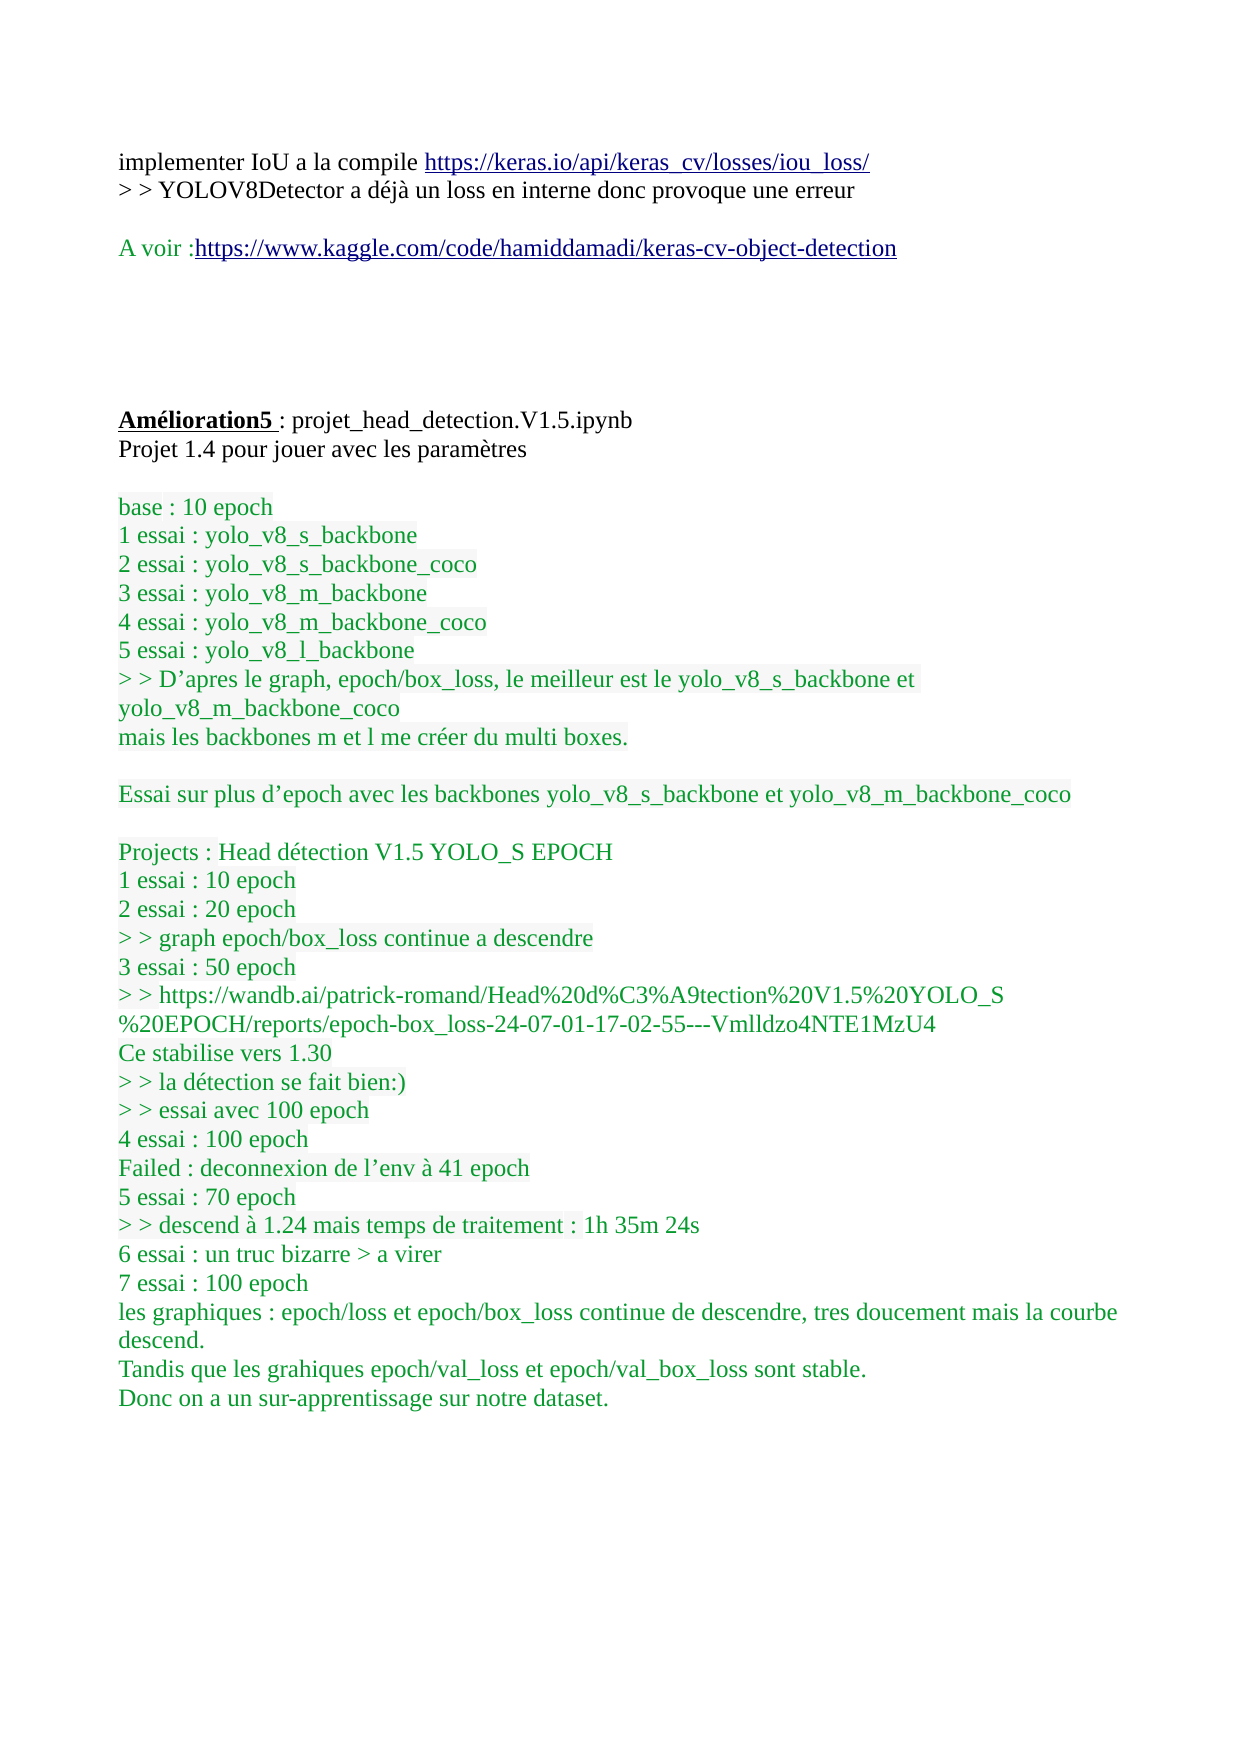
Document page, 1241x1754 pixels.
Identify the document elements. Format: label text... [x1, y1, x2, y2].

text Ce stabilise vers 1.30 [118, 1038, 1122, 1067]
text mais les backbones m et l me créer du multi boxes. [118, 722, 1122, 751]
text Amélioration5 : projet_head_detection.V1.5.ipynb [118, 406, 1122, 434]
text 2 essai : yolo_v8_s_backbone_coco [118, 549, 1122, 578]
text 5 essai : yolo_v8_l_backbone [118, 636, 1122, 664]
text Failed : deconnexion de l’env à 41 epoch [118, 1153, 1122, 1182]
text > > https://wandb.ai/patrick-romand/Head%20d%C3%A9tection%20V1.5%20YOLO_S%20EPOCH/reports/epoch-box_loss-24-07-01-17-02-55---Vmlldzo4NTE1MzU4 [118, 981, 1122, 1038]
text 5 essai : 70 epoch [118, 1182, 1122, 1211]
text Projects : Head détection V1.5 YOLO_S EPOCH [118, 837, 1122, 866]
text 3 essai : yolo_v8_m_backbone [118, 578, 1122, 607]
text 3 essai : 50 epoch [118, 952, 1122, 981]
text 1 essai : yolo_v8_s_backbone [118, 521, 1122, 549]
text > > graph epoch/box_loss continue a descendre [118, 923, 1122, 952]
text 1 essai : 10 epoch [118, 866, 1122, 894]
text les graphiques : epoch/loss et epoch/box_loss continue de descendre, tres doucement mais la courbe descend. [118, 1297, 1122, 1354]
text 2 essai : 20 epoch [118, 894, 1122, 923]
text 6 essai : un truc bizarre > a virer [118, 1239, 1122, 1268]
text 7 essai : 100 epoch [118, 1268, 1122, 1297]
text implementer IoU a la compile https://keras.io/api/keras_cv/losses/iou_loss/ [118, 147, 1122, 176]
text 4 essai : 100 epoch [118, 1124, 1122, 1153]
text base : 10 epoch [118, 492, 1122, 521]
text Essai sur plus d’epoch avec les backbones yolo_v8_s_backbone et yolo_v8_m_backbone_coco [118, 779, 1122, 808]
text > > essai avec 100 epoch [118, 1096, 1122, 1124]
text > > la détection se fait bien:) [118, 1067, 1122, 1096]
text Projet 1.4 pour jouer avec les paramètres [118, 434, 1122, 463]
text 4 essai : yolo_v8_m_backbone_coco [118, 607, 1122, 636]
text Tandis que les grahiques epoch/val_loss et epoch/val_box_loss sont stable. [118, 1354, 1122, 1383]
text > > YOLOV8Detector a déjà un loss en interne donc provoque une erreur [118, 176, 1122, 204]
text Donc on a un sur-apprentissage sur notre dataset. [118, 1383, 1122, 1412]
text > > descend à 1.24 mais temps de traitement : 1h 35m 24s [118, 1211, 1122, 1239]
text > > D’apres le graph, epoch/box_loss, le meilleur est le yolo_v8_s_backbone et yolo_v8_m_backbone_coco [118, 664, 1122, 722]
text A voir :https://www.kaggle.com/code/hamiddamadi/keras-cv-object-detection [118, 233, 1122, 262]
